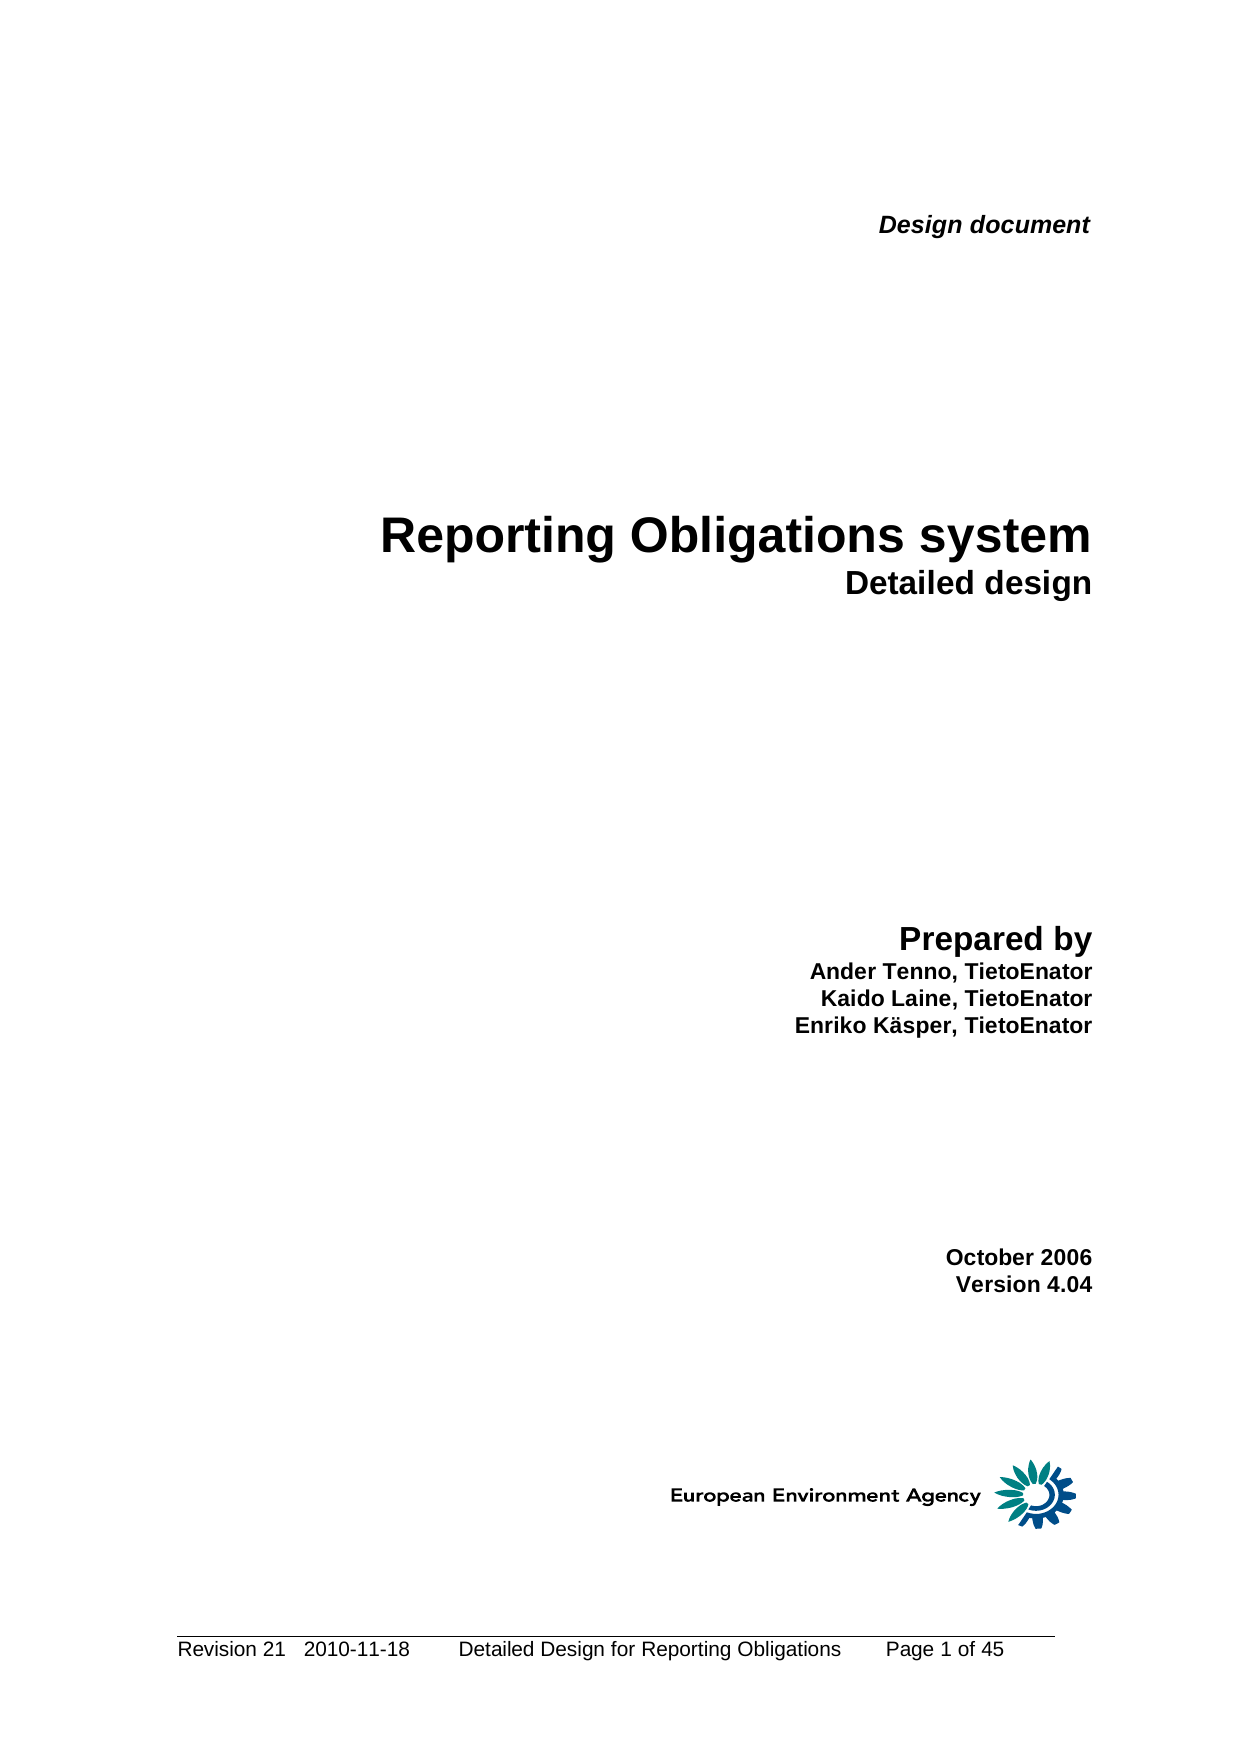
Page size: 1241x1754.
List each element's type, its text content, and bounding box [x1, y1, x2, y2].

title October 2006 [177, 1244, 1092, 1271]
title Detailed design [177, 563, 1092, 602]
title Reporting Obligations system [177, 506, 1092, 563]
title Version 4.04 [177, 1271, 1092, 1298]
text Design document [177, 210, 1092, 239]
title Ander Tenno, TietoEnator Kaido Laine, TietoEnator Enriko Käsper, TietoEnator [177, 957, 1092, 1039]
title Prepared by [177, 919, 1092, 957]
